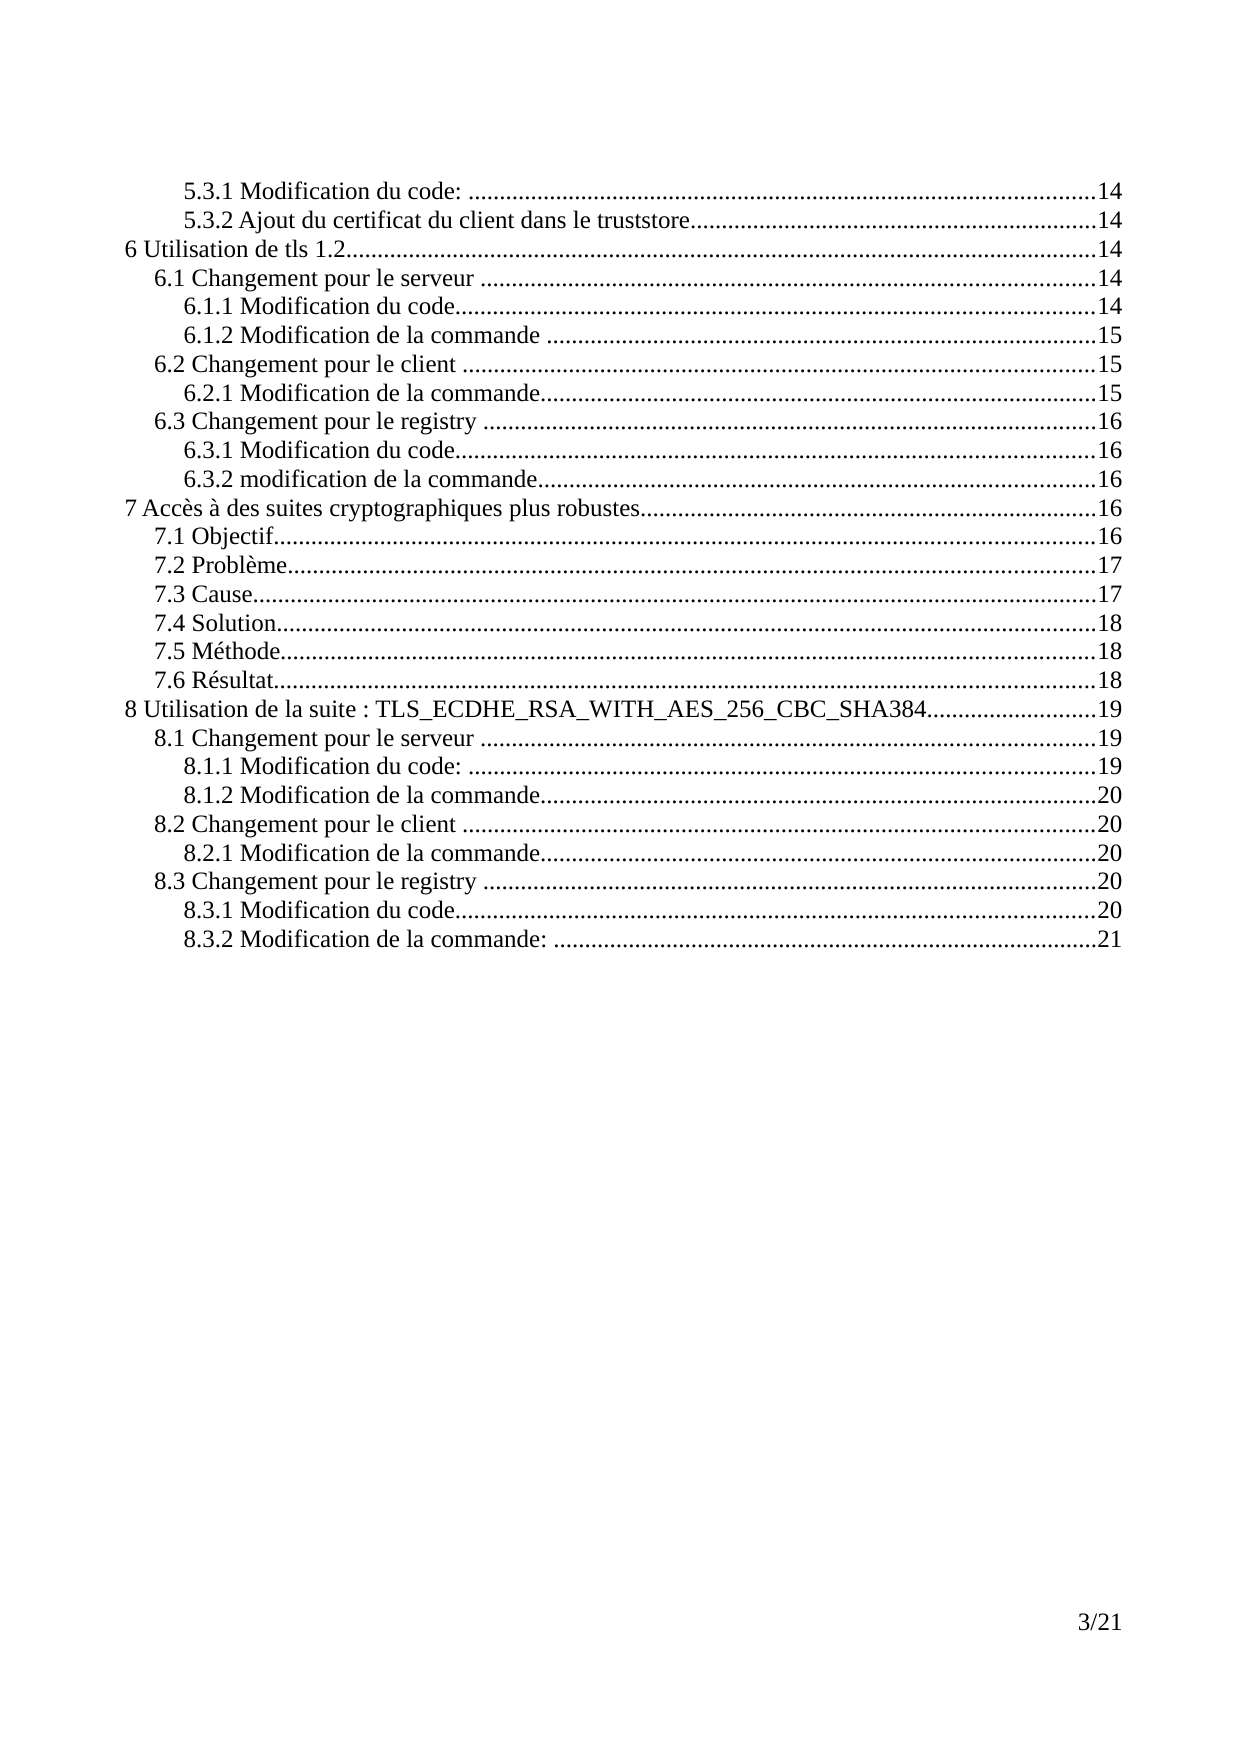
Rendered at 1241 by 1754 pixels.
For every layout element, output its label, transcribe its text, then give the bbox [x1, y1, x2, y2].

text 8.3.1 Modification du code 20 [177, 895, 1122, 924]
text 6.1 Changement pour le serveur 14 [148, 263, 1122, 291]
text 8.2.1 Modification de la commande 20 [177, 838, 1122, 866]
text 7 Accès à des suites cryptographiques plus robustes 16 [118, 493, 1122, 521]
text 8.3 Changement pour le registry 20 [148, 866, 1122, 895]
text 6.1.2 Modification de la commande 15 [177, 320, 1122, 349]
text 6.2.1 Modification de la commande 15 [177, 378, 1122, 406]
text 5.3.1 Modification du code: 14 [177, 176, 1122, 205]
text 8.1.2 Modification de la commande 20 [177, 780, 1122, 809]
text 6.3.1 Modification du code 16 [177, 435, 1122, 464]
text 8.2 Changement pour le client 20 [148, 809, 1122, 838]
text 6.3 Changement pour le registry 16 [148, 406, 1122, 435]
text 6.2 Changement pour le client 15 [148, 349, 1122, 378]
text 5.3.2 Ajout du certificat du client dans le truststore 14 [177, 205, 1122, 234]
text 7.1 Objectif 16 [148, 521, 1122, 550]
text 6.1.1 Modification du code 14 [177, 291, 1122, 320]
text 7.5 Méthode 18 [148, 636, 1122, 665]
text 6.3.2 modification de la commande 16 [177, 464, 1122, 493]
text 7.4 Solution 18 [148, 608, 1122, 636]
text 8.1.1 Modification du code: 19 [177, 751, 1122, 780]
text 8.1 Changement pour le serveur 19 [148, 723, 1122, 751]
text 7.3 Cause 17 [148, 579, 1122, 608]
text 6 Utilisation de tls 1.2 14 [118, 234, 1122, 263]
text 8.3.2 Modification de la commande: 21 [177, 924, 1122, 953]
text 7.2 Problème 17 [148, 550, 1122, 579]
text 8 Utilisation de la suite : TLS_ECDHE_RSA_WITH_AES_256_CBC_SHA384 19 [118, 694, 1122, 723]
text 7.6 Résultat 18 [148, 665, 1122, 694]
